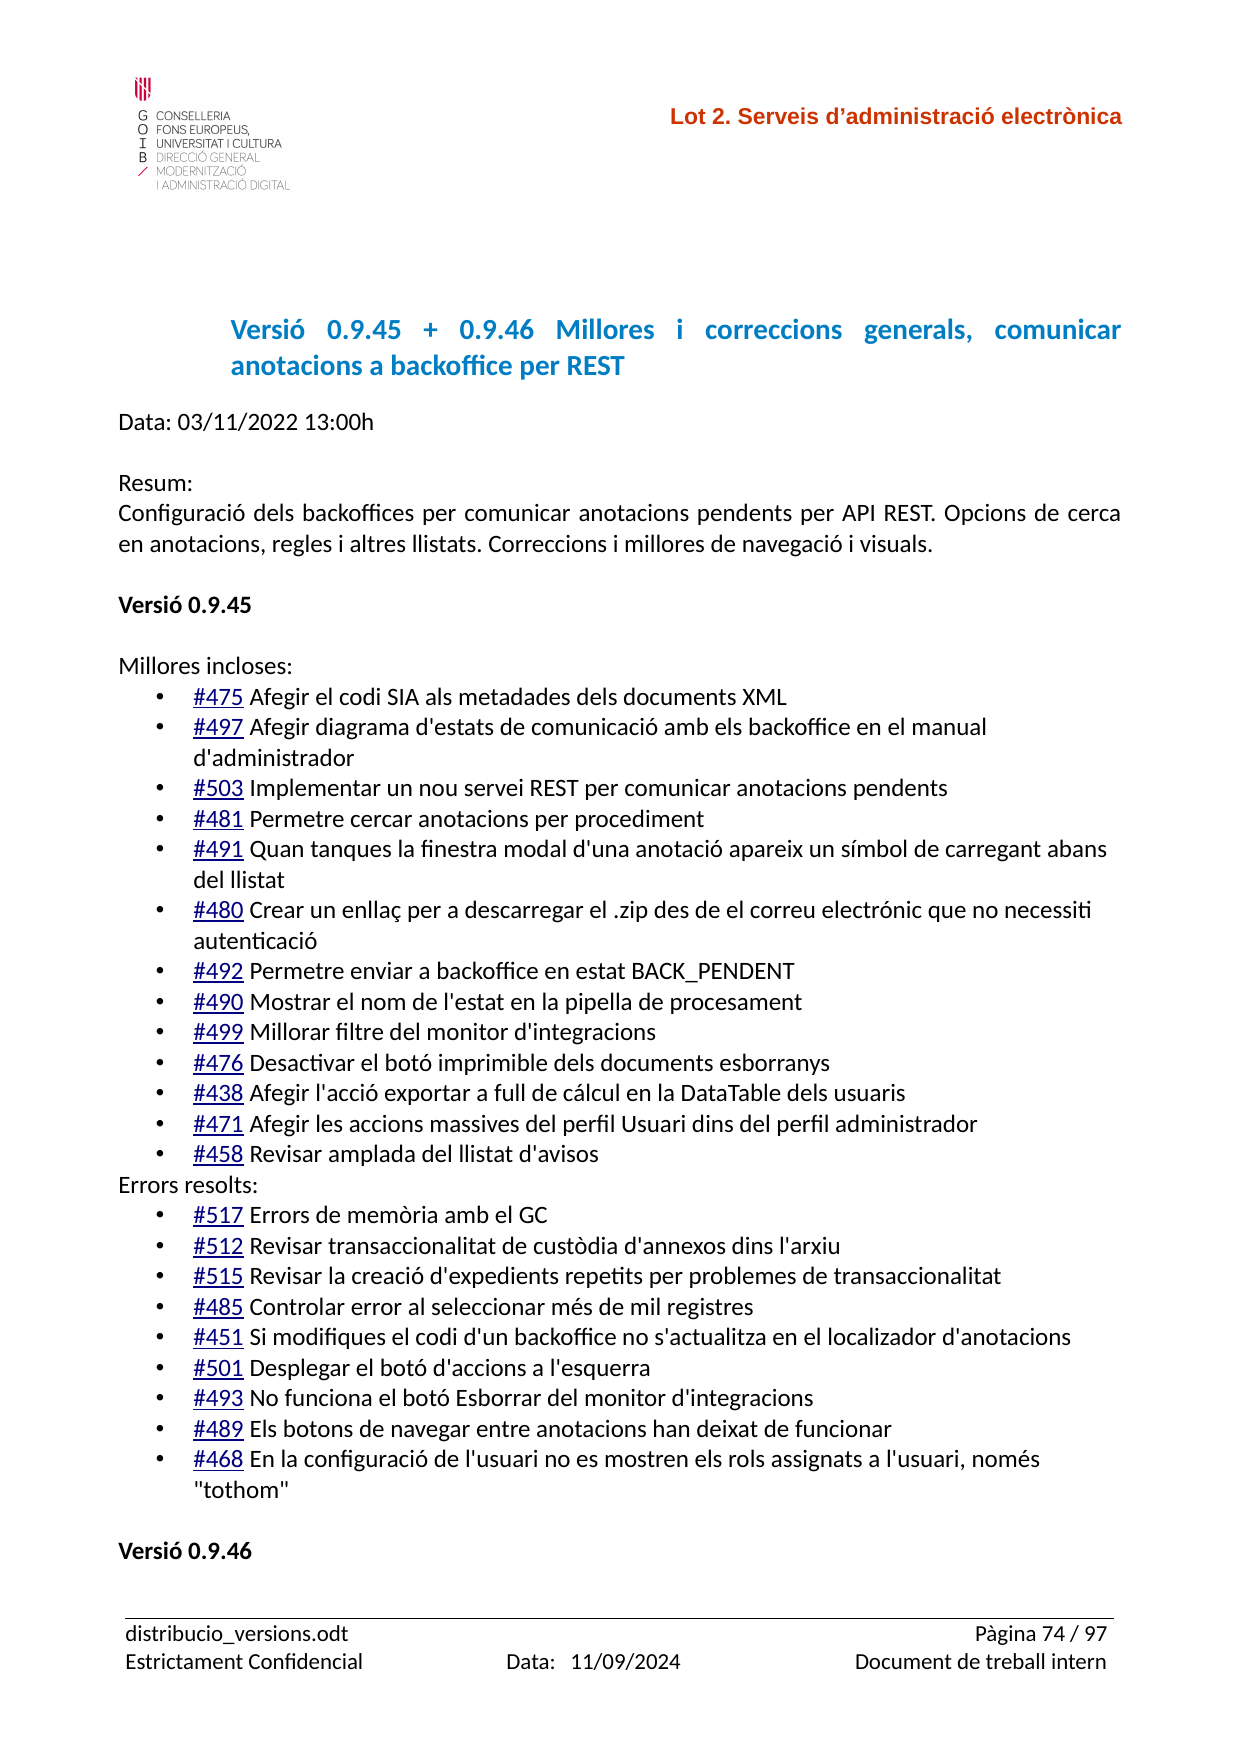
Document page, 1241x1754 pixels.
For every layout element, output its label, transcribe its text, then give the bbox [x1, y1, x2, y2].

text Millores incloses: [118, 650, 1122, 681]
list #490 Mostrar el nom de l'estat en la pipella de procesament [156, 986, 1122, 1016]
list #458 Revisar amplada del llistat d'avisos [156, 1138, 1122, 1169]
list #481 Permetre cercar anotacions per procediment [156, 803, 1122, 833]
text Versió 0.9.45 [118, 589, 1122, 619]
list #451 Si modifiques el codi d'un backoffice no s'actualitza en el localizador d'anotacions [156, 1322, 1122, 1352]
list #492 Permetre enviar a backoffice en estat BACK_PENDENT [156, 955, 1122, 986]
text Errors resolts: [118, 1169, 1122, 1199]
list #489 Els botons de navegar entre anotacions han deixat de funcionar [156, 1413, 1122, 1444]
picture [126, 70, 299, 197]
text Configuració dels backoffices per comunicar anotacions pendents per API REST. Opcions de cerca en anotacions, regles i altres llistats. Correccions i millores de navegació i visuals. [118, 497, 1122, 558]
list #475 Afegir el codi SIA als metadades dels documents XML [156, 681, 1122, 711]
text Resum: [118, 467, 1122, 497]
list #438 Afegir l'acció exportar a full de cálcul en la DataTable dels usuaris [156, 1077, 1122, 1108]
list #512 Revisar transaccionalitat de custòdia d'annexos dins l'arxiu [156, 1230, 1122, 1261]
list #485 Controlar error al seleccionar més de mil registres [156, 1291, 1122, 1322]
list #501 Desplegar el botó d'accions a l'esquerra [156, 1352, 1122, 1383]
list #471 Afegir les accions massives del perfil Usuari dins del perfil administrador [156, 1108, 1122, 1138]
list #468 En la configuració de l'usuari no es mostren els rols assignats a l'usuari, només "tothom" [156, 1444, 1122, 1505]
list #499 Millorar filtre del monitor d'integracions [156, 1016, 1122, 1047]
text Versió 0.9.46 [118, 1535, 1122, 1566]
list #497 Afegir diagrama d'estats de comunicació amb els backoffice en el manual d'administrador [156, 711, 1122, 772]
list #503 Implementar un nou servei REST per comunicar anotacions pendents [156, 772, 1122, 803]
list #480 Crear un enllaç per a descarregar el .zip des de el correu electrónic que no necessiti autenticació [156, 894, 1122, 955]
list #476 Desactivar el botó imprimible dels documents esborranys [156, 1047, 1122, 1077]
text Data: 03/11/2022 13:00h [118, 406, 1122, 436]
list #515 Revisar la creació d'expedients repetits per problemes de transaccionalitat [156, 1261, 1122, 1291]
list #517 Errors de memòria amb el GC [156, 1199, 1122, 1230]
subtitle Versió 0.9.45 + 0.9.46 Millores i correccions generals, comunicar anotacions a backoffice per REST [153, 311, 1122, 382]
list #493 No funciona el botó Esborrar del monitor d'integracions [156, 1383, 1122, 1413]
list #491 Quan tanques la finestra modal d'una anotació apareix un símbol de carregant abans del llistat [156, 833, 1122, 894]
